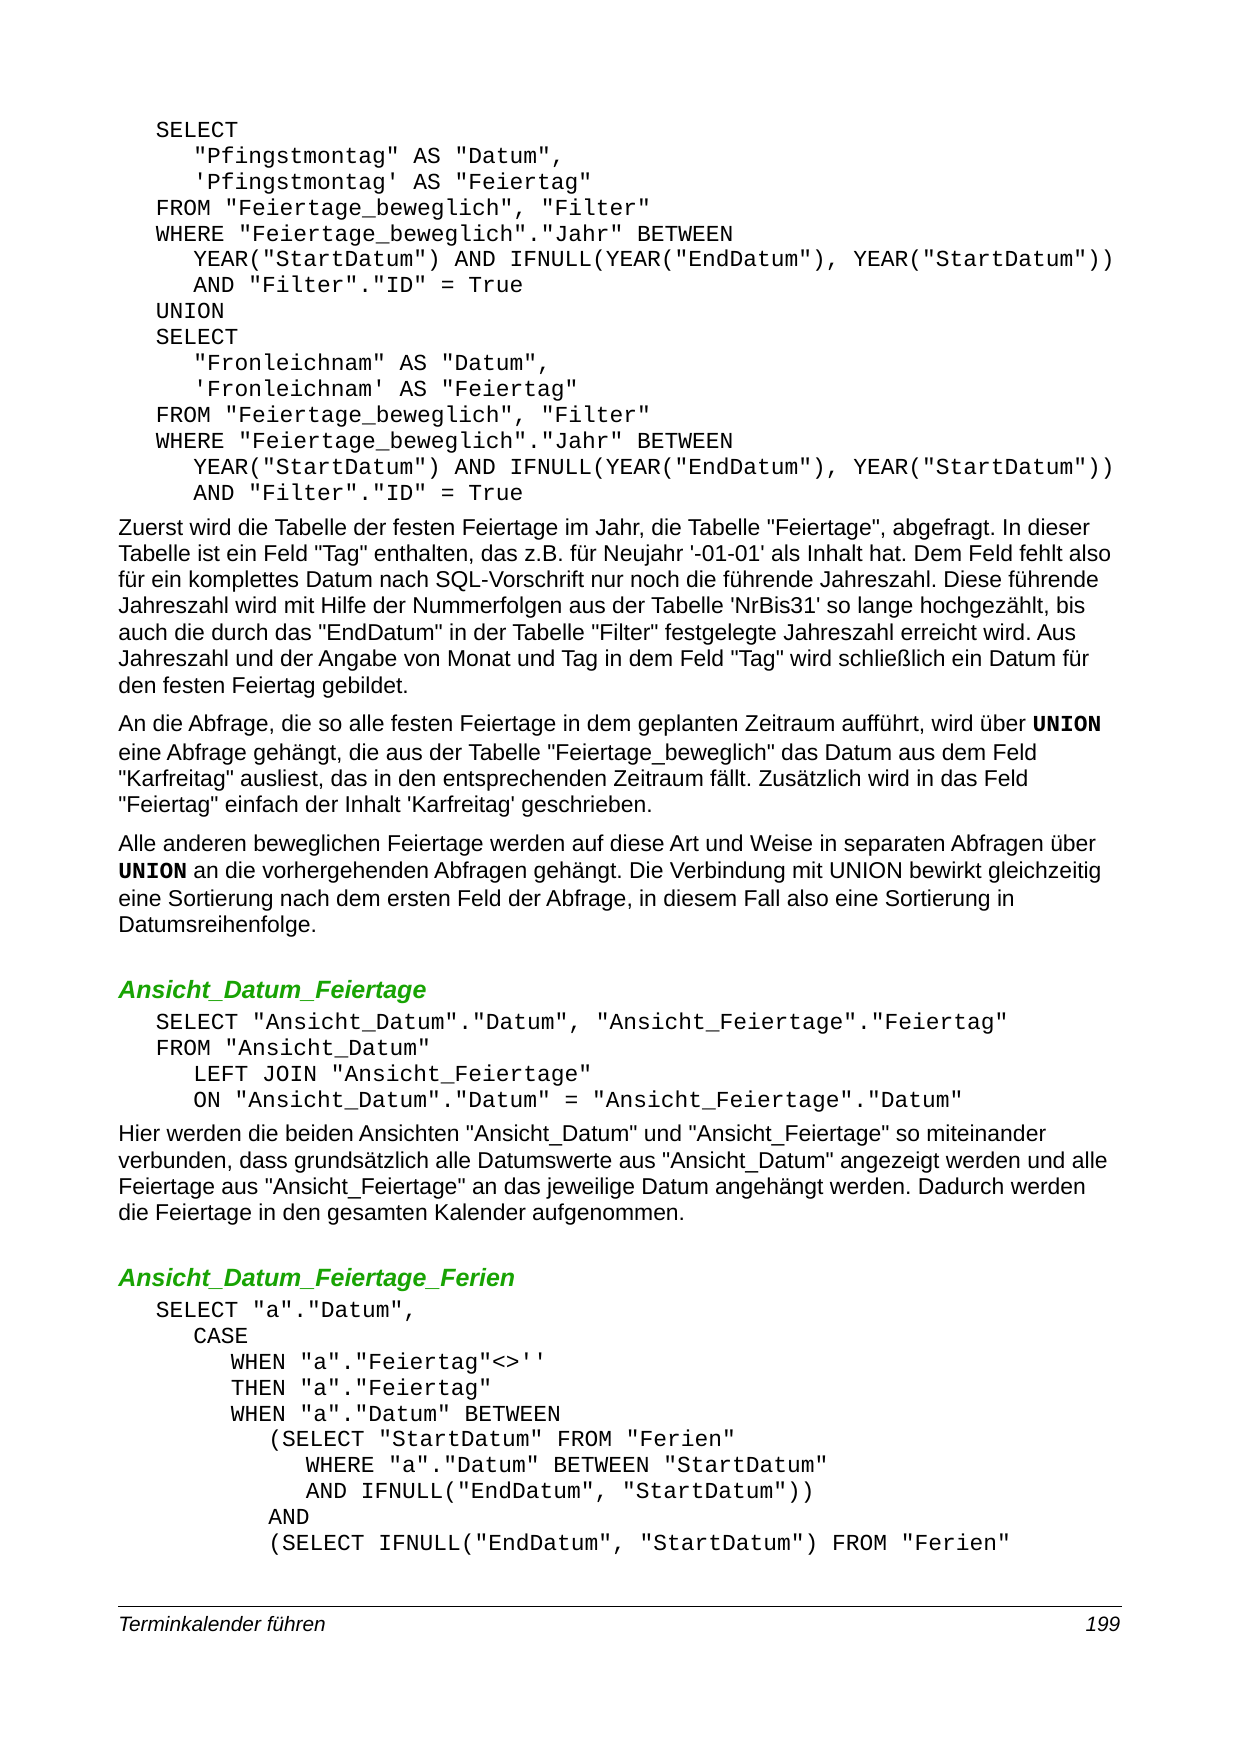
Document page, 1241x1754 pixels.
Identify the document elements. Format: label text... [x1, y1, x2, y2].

text CASE [156, 1324, 1122, 1350]
subtitle Ansicht_Datum_Feiertage [118, 975, 1122, 1004]
text ON "Ansicht_Datum"."Datum" = "Ansicht_Feiertage"."Datum" [156, 1088, 1122, 1114]
text YEAR("StartDatum") AND IFNULL(YEAR("EndDatum"), YEAR("StartDatum")) [156, 455, 1122, 481]
text 'Fronleichnam' AS "Feiertag" [156, 377, 1122, 403]
text SELECT [156, 326, 1122, 352]
text LEFT JOIN "Ansicht_Feiertage" [156, 1062, 1122, 1088]
text WHERE "Feiertage_beweglich"."Jahr" BETWEEN [156, 222, 1122, 248]
text An die Abfrage, die so alle festen Feiertage in dem geplanten Zeitraum aufführt, wird über UNION eine Abfrage gehängt, die aus der Tabelle "Feiertage_beweglich" das Datum aus dem Feld "Karfreitag" ausliest, das in den entsprechenden Zeitraum fällt. Zusätzlich wird in das Feld "Feiertag" einfach der Inhalt 'Karfreitag' geschrieben. [118, 710, 1122, 818]
text WHERE "Feiertage_beweglich"."Jahr" BETWEEN [156, 429, 1122, 455]
text (SELECT IFNULL("EndDatum", "StartDatum") FROM "Ferien" [156, 1532, 1122, 1557]
text "Fronleichnam" AS "Datum", [156, 352, 1122, 377]
text UNION [156, 300, 1122, 326]
text SELECT "Ansicht_Datum"."Datum", "Ansicht_Feiertage"."Feiertag" [156, 1010, 1122, 1036]
text FROM "Feiertage_beweglich", "Filter" [156, 403, 1122, 429]
text AND IFNULL("EndDatum", "StartDatum")) [156, 1480, 1122, 1506]
text 'Pfingstmontag' AS "Feiertag" [156, 170, 1122, 196]
text WHEN "a"."Feiertag"<>'' [156, 1350, 1122, 1376]
text FROM "Ansicht_Datum" [156, 1036, 1122, 1062]
text AND "Filter"."ID" = True [156, 274, 1122, 300]
text WHERE "a"."Datum" BETWEEN "StartDatum" [156, 1454, 1122, 1480]
subtitle Ansicht_Datum_Feiertage_Ferien [118, 1263, 1122, 1292]
text "Pfingstmontag" AS "Datum", [156, 144, 1122, 170]
text FROM "Feiertage_beweglich", "Filter" [156, 196, 1122, 222]
text YEAR("StartDatum") AND IFNULL(YEAR("EndDatum"), YEAR("StartDatum")) [156, 248, 1122, 274]
text Hier werden die beiden Ansichten "Ansicht_Datum" und "Ansicht_Feiertage" so miteinander verbunden, dass grundsätzlich alle Datumswerte aus "Ansicht_Datum" angezeigt werden und alle Feiertage aus "Ansicht_Feiertage" an das jeweilige Datum angehängt werden. Dadurch werden die Feiertage in den gesamten Kalender aufgenommen. [118, 1120, 1122, 1226]
text (SELECT "StartDatum" FROM "Ferien" [156, 1428, 1122, 1454]
text Alle anderen beweglichen Feiertage werden auf diese Art und Weise in separaten Abfragen über UNION an die vorhergehenden Abfragen gehängt. Die Verbindung mit UNION bewirkt gleichzeitig eine Sortierung nach dem ersten Feld der Abfrage, in diesem Fall also eine Sortierung in Datumsreihenfolge. [118, 830, 1122, 938]
text Zuerst wird die Tabelle der festen Feiertage im Jahr, die Tabelle "Feiertage", abgefragt. In dieser Tabelle ist ein Feld "Tag" enthalten, das z.B. für Neujahr '-01-01' als Inhalt hat. Dem Feld fehlt also für ein komplettes Datum nach SQL-Vorschrift nur noch die führende Jahreszahl. Diese führende Jahreszahl wird mit Hilfe der Nummerfolgen aus der Tabelle 'NrBis31' so lange hochgezählt, bis auch die durch das "EndDatum" in der Tabelle "Filter" festgelegte Jahreszahl erreicht wird. Aus Jahreszahl und der Angabe von Monat und Tag in dem Feld "Tag" wird schließlich ein Datum für den festen Feiertag gebildet. [118, 513, 1122, 698]
text SELECT "a"."Datum", [156, 1298, 1122, 1324]
text THEN "a"."Feiertag" [156, 1376, 1122, 1402]
text AND "Filter"."ID" = True [156, 481, 1122, 507]
text AND [156, 1506, 1122, 1532]
text SELECT [156, 118, 1122, 144]
text WHEN "a"."Datum" BETWEEN [156, 1402, 1122, 1428]
